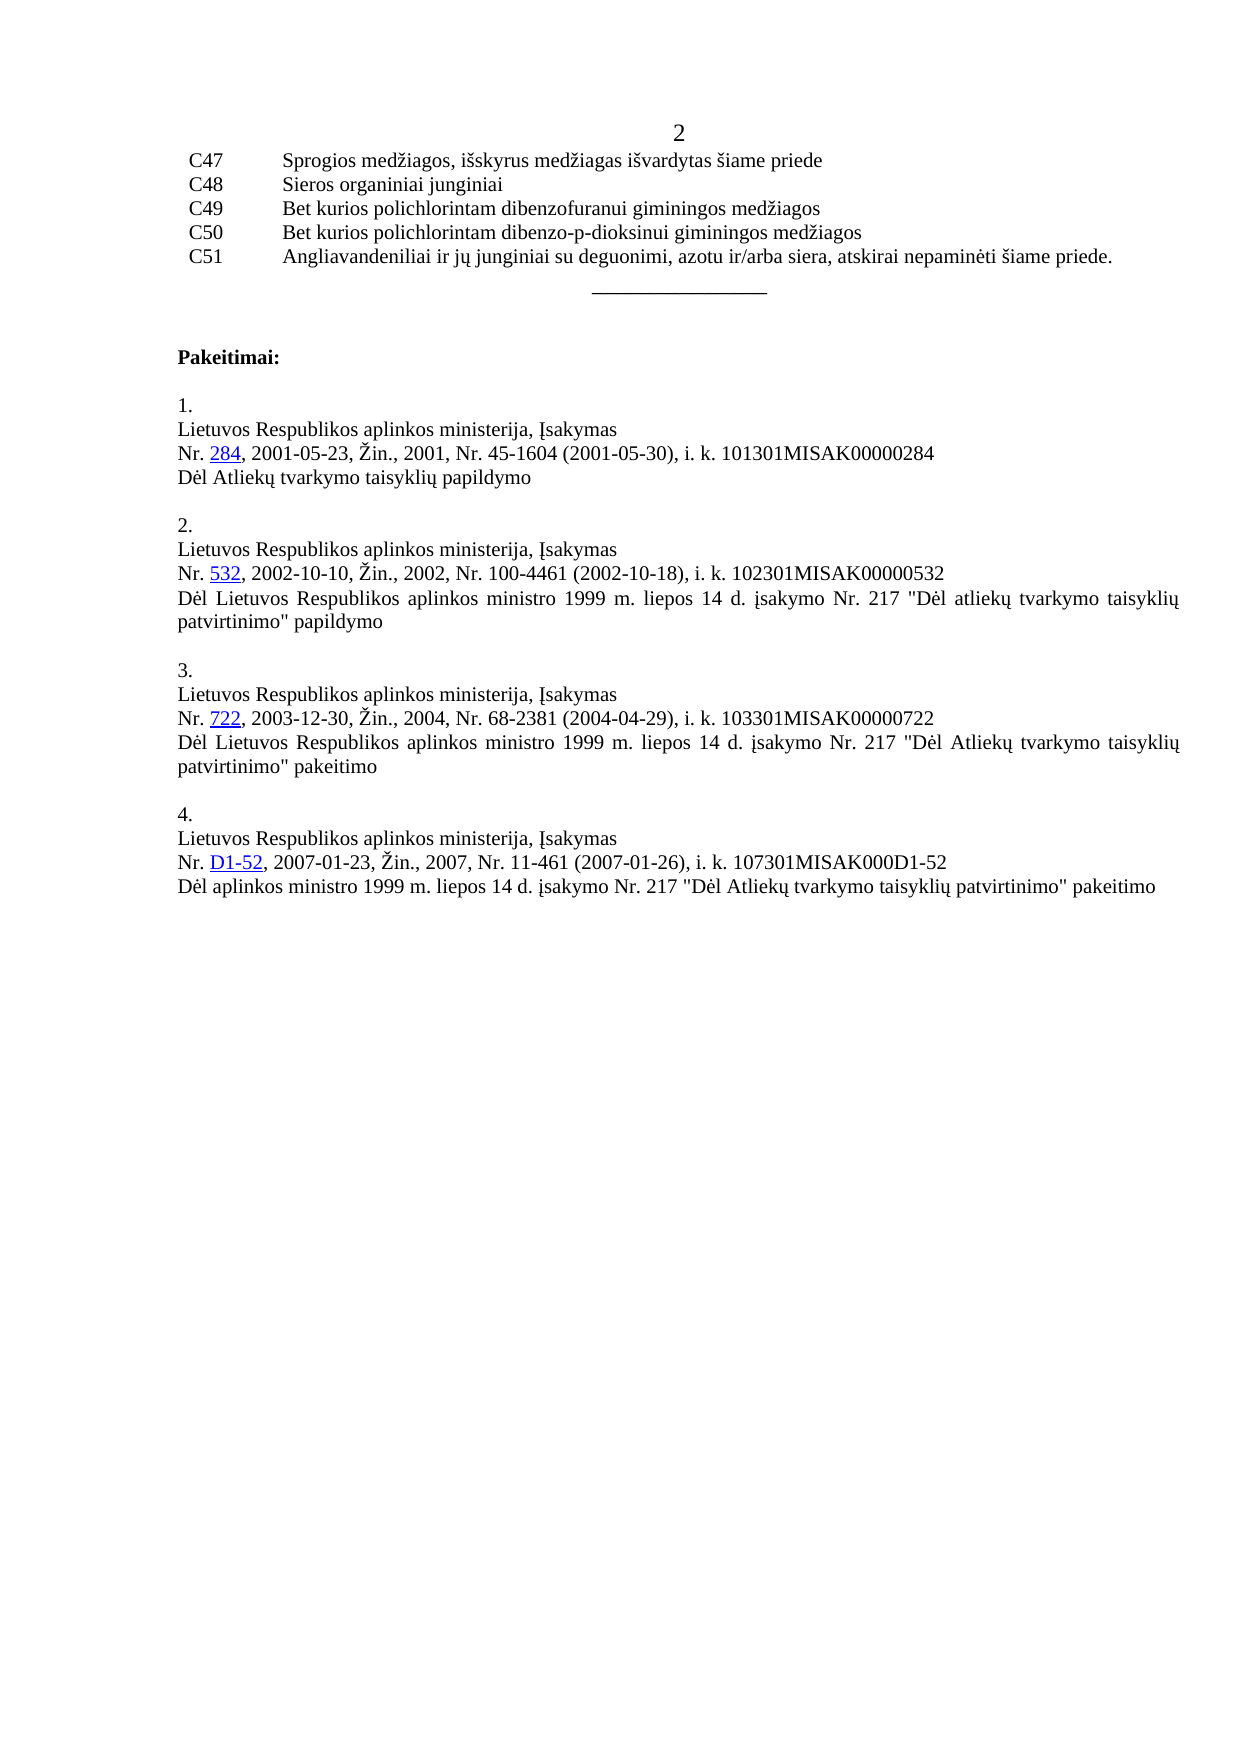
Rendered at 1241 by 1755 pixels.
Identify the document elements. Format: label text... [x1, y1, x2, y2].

text Nr. D1-52, 2007-01-23, Žin., 2007, Nr. 11-461 (2007-01-26), i. k. 107301MISAK000D1-52 [177, 850, 1181, 874]
text Lietuvos Respublikos aplinkos ministerija, Įsakymas [177, 682, 1181, 706]
text 4. [177, 802, 1181, 826]
text Lietuvos Respublikos aplinkos ministerija, Įsakymas [177, 537, 1181, 561]
text 3. [177, 658, 1181, 682]
table_cell C47 [177, 148, 271, 172]
table_cell C49 [177, 196, 271, 220]
table_cell Sprogios medžiagos, išskyrus medžiagas išvardytas šiame priede [271, 148, 1181, 172]
text Nr. 532, 2002-10-10, Žin., 2002, Nr. 100-4461 (2002-10-18), i. k. 102301MISAK00000532 [177, 561, 1181, 585]
text 1. [177, 393, 1181, 417]
text Dėl Lietuvos Respublikos aplinkos ministro 1999 m. liepos 14 d. įsakymo Nr. 217 "Dėl atliekų tvarkymo taisyklių patvirtinimo" papildymo [177, 585, 1181, 633]
text Nr. 722, 2003-12-30, Žin., 2004, Nr. 68-2381 (2004-04-29), i. k. 103301MISAK00000722 [177, 706, 1181, 730]
text Lietuvos Respublikos aplinkos ministerija, Įsakymas [177, 417, 1181, 441]
text Dėl Lietuvos Respublikos aplinkos ministro 1999 m. liepos 14 d. įsakymo Nr. 217 "Dėl Atliekų tvarkymo taisyklių patvirtinimo" pakeitimo [177, 730, 1181, 778]
text 2. [177, 513, 1181, 537]
table_cell Sieros organiniai junginiai [271, 172, 1181, 196]
text Dėl aplinkos ministro 1999 m. liepos 14 d. įsakymo Nr. 217 "Dėl Atliekų tvarkymo taisyklių patvirtinimo" pakeitimo [177, 874, 1181, 898]
table_cell Bet kurios polichlorintam dibenzo-p-dioksinui giminingos medžiagos [271, 220, 1181, 244]
text Dėl Atliekų tvarkymo taisyklių papildymo [177, 465, 1181, 489]
table_cell Angliavandeniliai ir jų junginiai su deguonimi, azotu ir/arba siera, atskirai nepaminėti šiame priede. [271, 244, 1181, 268]
table_cell C51 [177, 244, 271, 268]
text Lietuvos Respublikos aplinkos ministerija, Įsakymas [177, 826, 1181, 850]
text Nr. 284, 2001-05-23, Žin., 2001, Nr. 45-1604 (2001-05-30), i. k. 101301MISAK00000284 [177, 441, 1181, 465]
text Pakeitimai: [177, 345, 1181, 369]
table_cell C48 [177, 172, 271, 196]
table_cell C50 [177, 220, 271, 244]
table_cell Bet kurios polichlorintam dibenzofuranui giminingos medžiagos [271, 196, 1181, 220]
text ______________ [177, 268, 1181, 297]
